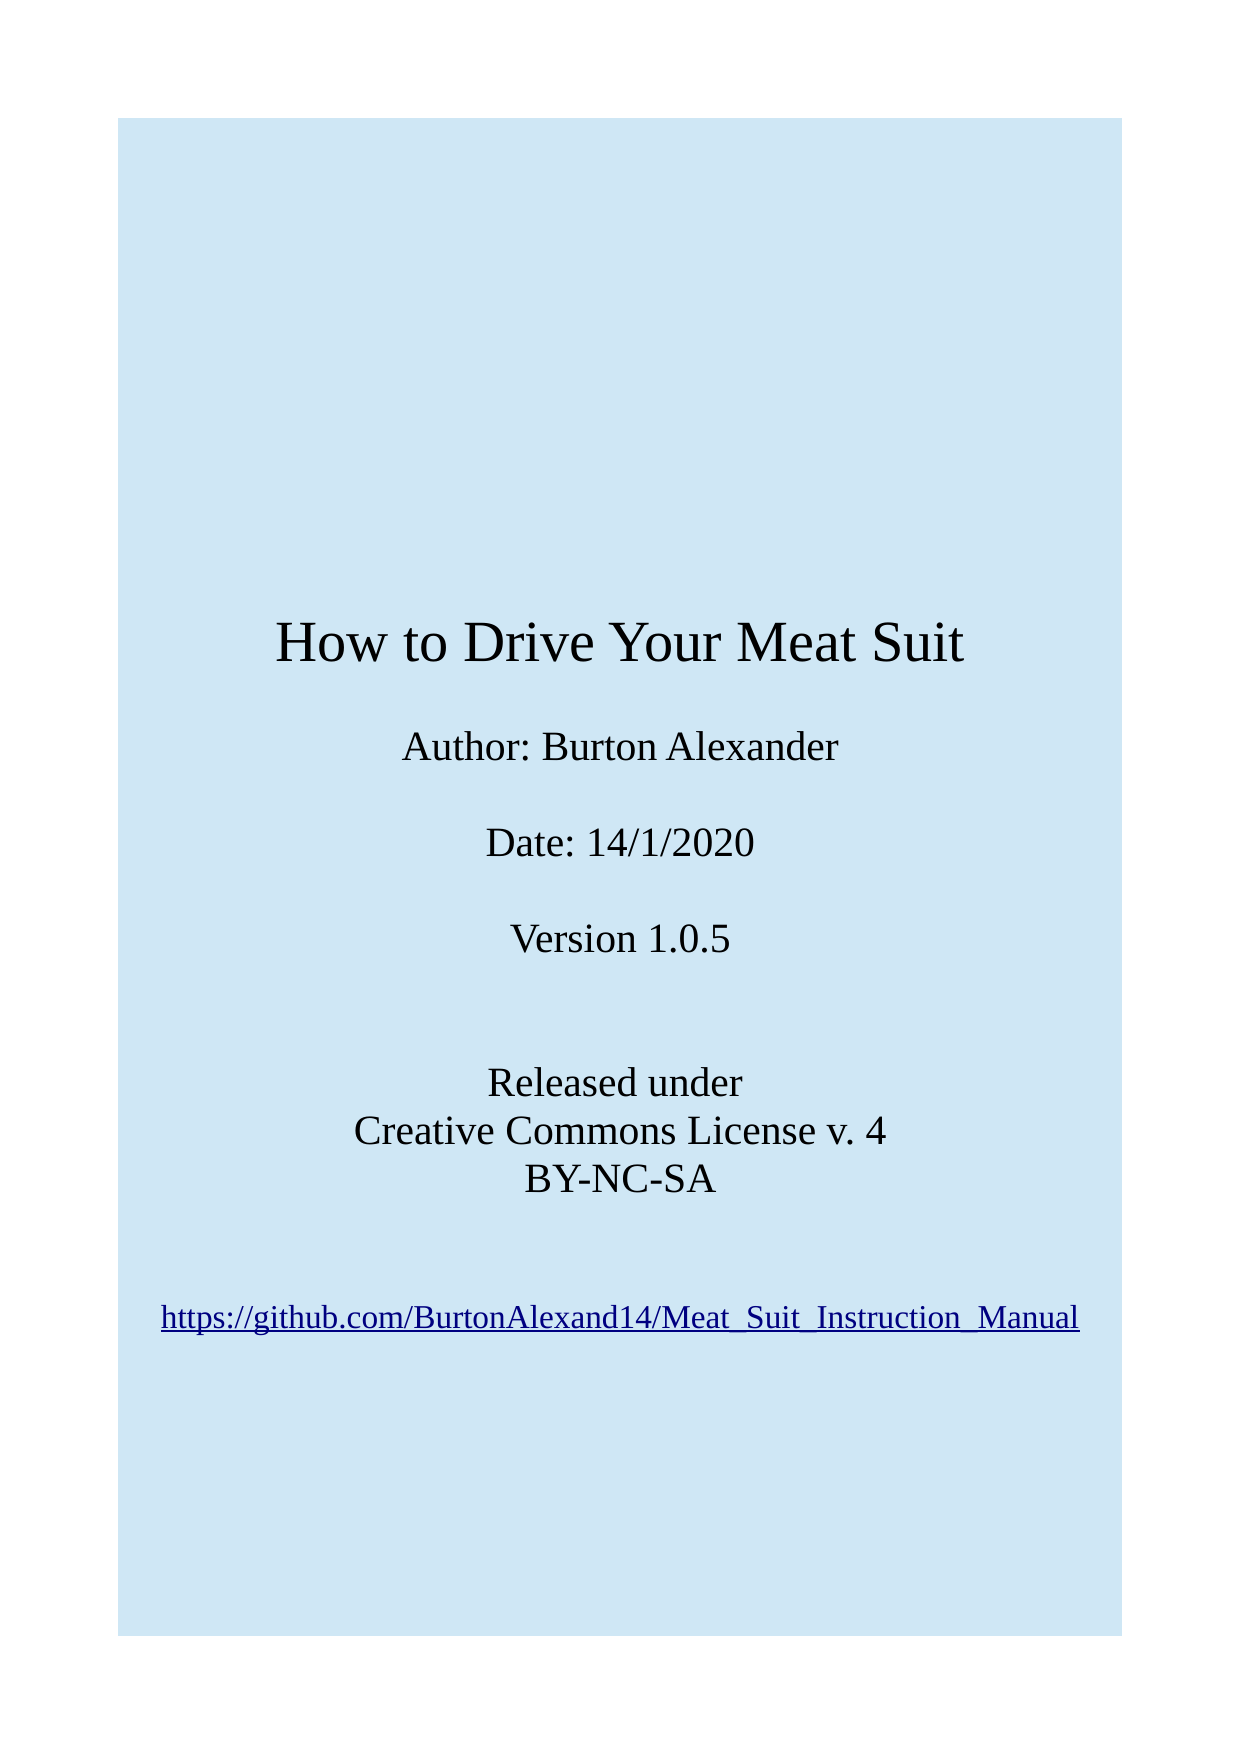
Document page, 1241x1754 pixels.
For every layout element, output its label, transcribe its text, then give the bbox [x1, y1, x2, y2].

text How to Drive Your Meat Suit [118, 607, 1122, 674]
text Released under [118, 1057, 1122, 1105]
text BY-NC-SA [118, 1153, 1122, 1201]
text https://github.com/BurtonAlexand14/Meat_Suit_Instruction_Manual [118, 1297, 1122, 1335]
text Version 1.0.5 [118, 913, 1122, 961]
text Creative Commons License v. 4 [118, 1105, 1122, 1153]
text Author: Burton Alexander [118, 722, 1122, 770]
text Date: 14/1/2020 [118, 818, 1122, 866]
